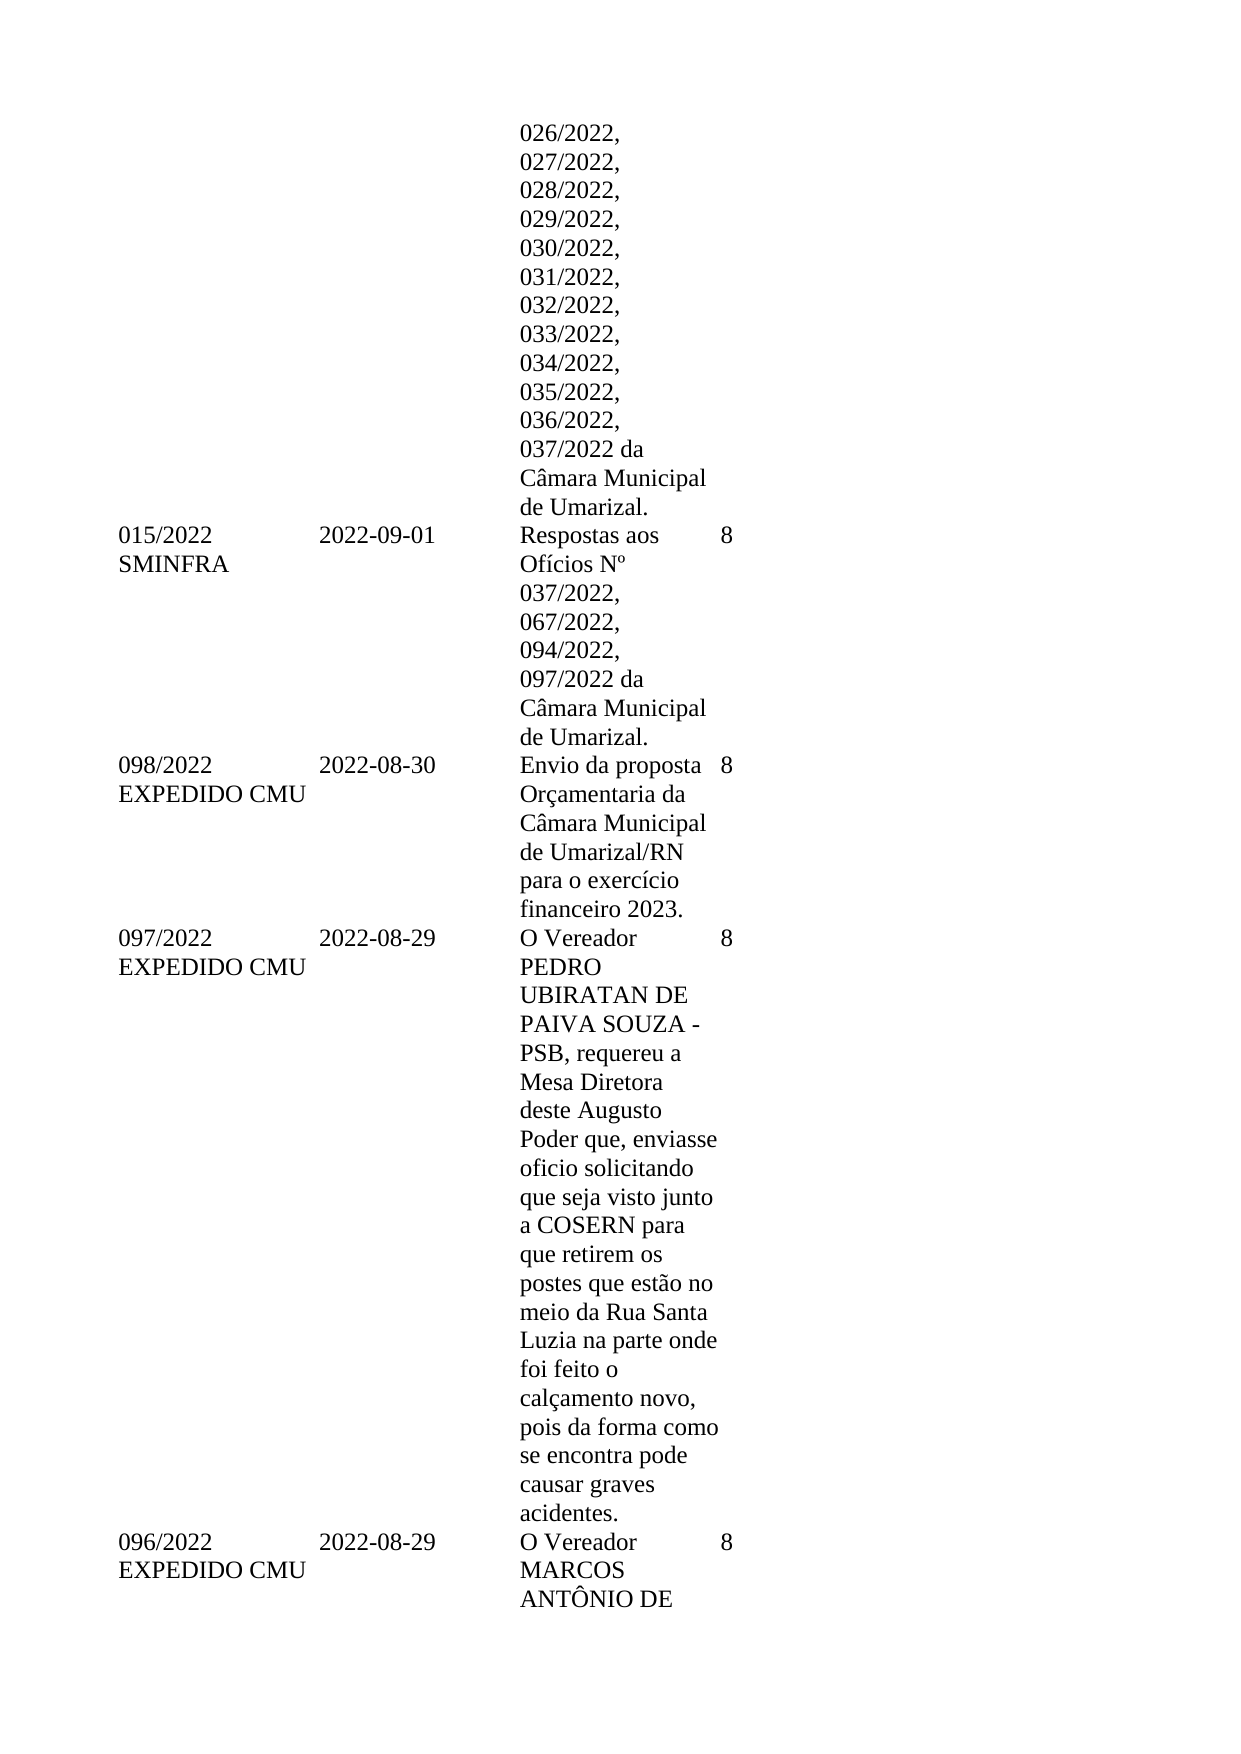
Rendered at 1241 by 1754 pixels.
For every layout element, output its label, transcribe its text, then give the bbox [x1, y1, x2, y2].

table_cell 2022-08-29 [319, 923, 519, 1527]
table_cell 015/2022 SMINFRA [118, 521, 319, 751]
table_cell O Vereador MARCOS ANTÔNIO DE [520, 1527, 720, 1613]
table_cell 097/2022 EXPEDIDO CMU [118, 923, 319, 1527]
table_cell 026/2022, 027/2022, 028/2022, 029/2022, 030/2022, 031/2022, 032/2022, 033/2022, 034/2022, 035/2022, 036/2022, 037/2022 da Câmara Municipal de Umarizal. [520, 118, 720, 521]
table_cell [118, 118, 319, 521]
table_cell 8 [720, 751, 921, 923]
table_cell [319, 118, 519, 521]
table_cell [720, 118, 921, 521]
table_cell 8 [720, 923, 921, 1527]
table_cell Envio da proposta Orçamentaria da Câmara Municipal de Umarizal/RN para o exercício financeiro 2023. [520, 751, 720, 923]
table_cell 098/2022 EXPEDIDO CMU [118, 751, 319, 923]
table_cell [921, 521, 1122, 751]
table_cell [921, 751, 1122, 923]
table_cell 096/2022 EXPEDIDO CMU [118, 1527, 319, 1613]
table_cell [921, 923, 1122, 1527]
table_cell [921, 118, 1122, 521]
table_cell 2022-08-30 [319, 751, 519, 923]
table_cell Respostas aos Ofícios Nº 037/2022, 067/2022, 094/2022, 097/2022 da Câmara Municipal de Umarizal. [520, 521, 720, 751]
table_cell [921, 1527, 1122, 1613]
table_cell O Vereador PEDRO UBIRATAN DE PAIVA SOUZA - PSB, requereu a Mesa Diretora deste Augusto Poder que, enviasse oficio solicitando que seja visto junto a COSERN para que retirem os postes que estão no meio da Rua Santa Luzia na parte onde foi feito o calçamento novo, pois da forma como se encontra pode causar graves acidentes. [520, 923, 720, 1527]
table_cell 8 [720, 521, 921, 751]
table_cell 2022-08-29 [319, 1527, 519, 1613]
table_cell 2022-09-01 [319, 521, 519, 751]
table_cell 8 [720, 1527, 921, 1613]
